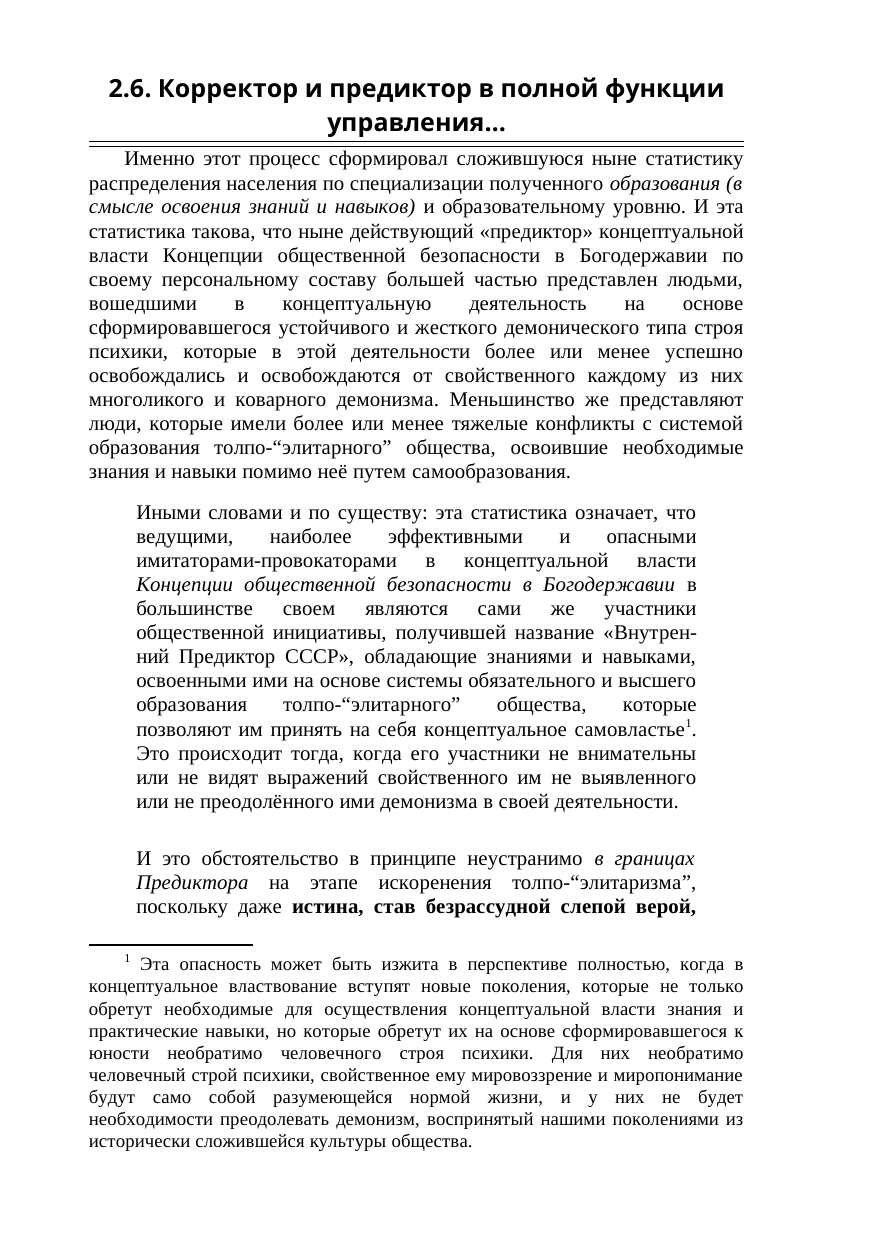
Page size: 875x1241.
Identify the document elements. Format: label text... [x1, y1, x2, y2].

text Эта опасность может быть изжита в перспективе полностью, когда в концептуальное властвование вступят новые поколения, которые не только обретут необходимые для осуществления концептуальной власти знания и практические навыки, но которые обретут их на основе сформировавшегося к юности необратимо человечного строя психики. Для них необратимо человечный строй психики, свойственное ему мировоззрение и миропонимание будут само собой разумеющейся нормой жизни, и у них не будет необходимости преодолевать демонизм, воспринятый нашими поколениями из исторически сложившейся культуры общества. [89, 951, 744, 1152]
text Иными словами и по существу: эта статистика означает, что ведущими, наиболее эффективными и опасными имитаторами-провокаторами в концептуальной власти Концепции общественной безопасности в Богодержавии в большинстве своем являются сами же участники общественной инициативы, получившей название «Внут­рен­ний Предиктор СССР», обладающие знаниями и навыками, освоенными ими на основе системы обязательного и высшего образования толпо-“элитар­ного” обще­с­тва, которые позволяют им принять на себя концептуальное самовластье. Это происходит тогда, когда его участники не внимательны или не видят выражений свойственного им не выявленного или не преодолённого ими демонизма в своей деятельности. [136, 500, 697, 813]
text Именно этот процесс сформировал сложившуюся ныне статистику распределения населения по специализации полученного образования (в смысле освоения знаний и навыков) и образовательному уровню. И эта статистика такова, что ныне действующий «предиктор» концептуальной власти Концепции общественной безопасности в Богодержавии по своему персональному составу большей частью представлен людьми, вошедшими в концептуальную деятельность на основе сформировавшегося устойчивого и жесткого демонического типа строя психики, которые в этой деятельности более или менее успешно освобождались и освобождаются от свойственного каждому из них многоликого и коварного демонизма. Меньшинство же представляют люди, которые имели более или менее тяжелые конфликты с системой образования толпо-“элитар­ного” общества, освоившие необходимые знания и навыки помимо неё путем самообразования. [89, 147, 744, 483]
text И это обстоятельство в принципе неустранимо в границах Предиктора на этапе искоренения толпо-“элитаризма”, поскольку даже истина, став безрассудной слепой верой, [136, 846, 697, 918]
